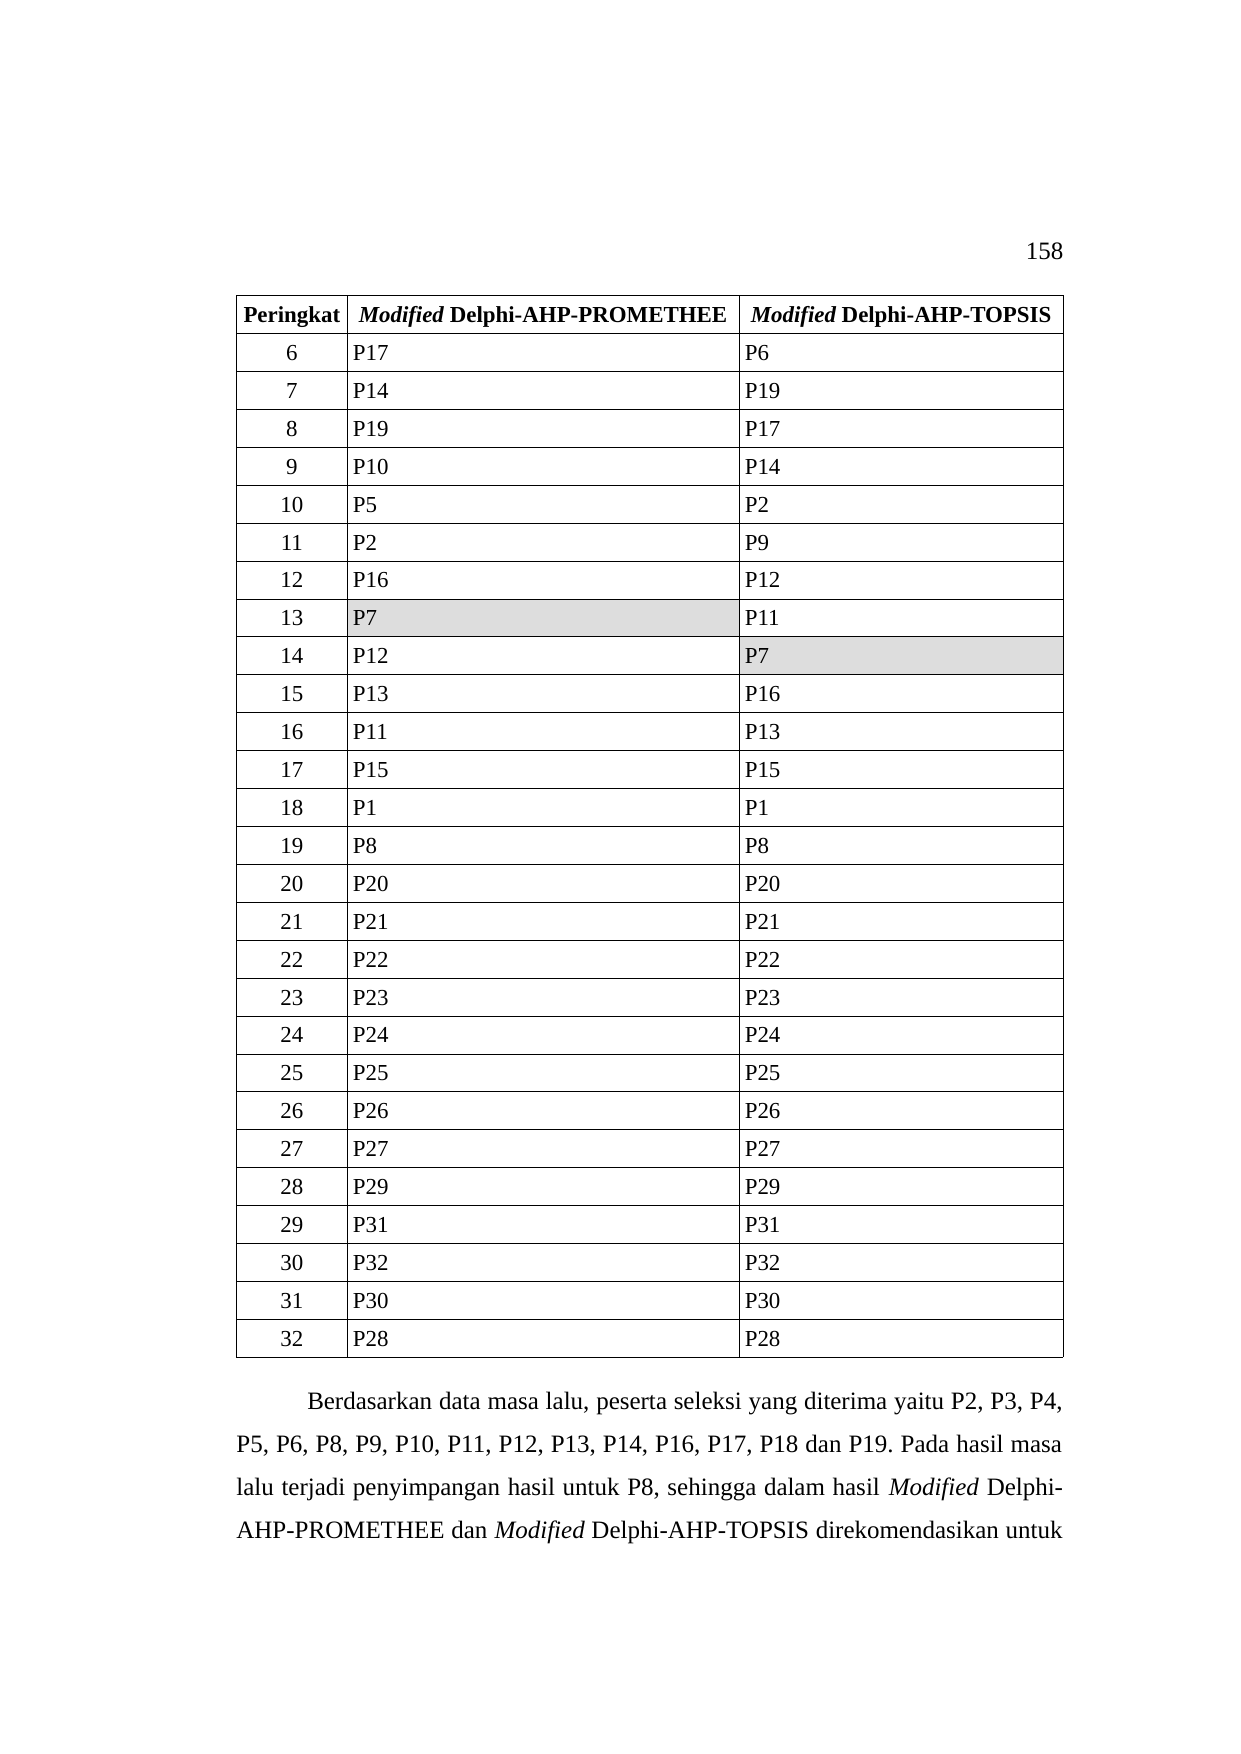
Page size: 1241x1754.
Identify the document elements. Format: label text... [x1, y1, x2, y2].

table_cell 22 [237, 941, 347, 978]
table_cell P8 [348, 827, 739, 864]
table_cell P20 [348, 865, 739, 902]
table_cell P27 [348, 1130, 739, 1167]
table_cell P25 [740, 1055, 1063, 1091]
table_cell P13 [348, 675, 739, 712]
table_cell P10 [348, 448, 739, 485]
table_cell P19 [348, 410, 739, 447]
table_cell 26 [237, 1092, 347, 1129]
table_cell P2 [348, 524, 739, 561]
table_cell P31 [740, 1206, 1063, 1243]
table_cell P11 [740, 600, 1063, 636]
table_cell 13 [237, 600, 347, 636]
table_cell P2 [740, 486, 1063, 523]
table_cell P27 [740, 1130, 1063, 1167]
table_cell 21 [237, 903, 347, 940]
table_cell 7 [237, 372, 347, 409]
table_cell P22 [348, 941, 739, 978]
table_cell P16 [740, 675, 1063, 712]
table_cell P32 [348, 1244, 739, 1281]
table_cell P21 [740, 903, 1063, 940]
table_cell 8 [237, 410, 347, 447]
table_cell P16 [348, 562, 739, 598]
table_cell P31 [348, 1206, 739, 1243]
table_cell 29 [237, 1206, 347, 1243]
table_cell P8 [740, 827, 1063, 864]
table_cell 12 [237, 562, 347, 598]
table_cell P11 [348, 713, 739, 750]
table_cell P13 [740, 713, 1063, 750]
table_cell 27 [237, 1130, 347, 1167]
table_cell P29 [740, 1168, 1063, 1205]
table_cell 17 [237, 751, 347, 788]
table_cell P14 [740, 448, 1063, 485]
table_cell P30 [348, 1282, 739, 1319]
table_cell 23 [237, 979, 347, 1016]
table_cell P12 [348, 637, 739, 674]
table_cell P9 [740, 524, 1063, 561]
table_cell P25 [348, 1055, 739, 1091]
table_header Modified Delphi-AHP-TOPSIS [740, 296, 1063, 333]
table_cell 20 [237, 865, 347, 902]
table_cell P28 [740, 1320, 1063, 1357]
table_cell P1 [740, 789, 1063, 826]
table_cell 31 [237, 1282, 347, 1319]
table_cell P30 [740, 1282, 1063, 1319]
table_cell 28 [237, 1168, 347, 1205]
table_cell P32 [740, 1244, 1063, 1281]
table_cell P19 [740, 372, 1063, 409]
table_cell P24 [740, 1017, 1063, 1053]
table_cell P20 [740, 865, 1063, 902]
table_cell 19 [237, 827, 347, 864]
table_cell P26 [740, 1092, 1063, 1129]
table_cell 18 [237, 789, 347, 826]
table_cell P15 [348, 751, 739, 788]
table_cell 32 [237, 1320, 347, 1357]
table_cell 24 [237, 1017, 347, 1053]
table_cell P15 [740, 751, 1063, 788]
table_cell P24 [348, 1017, 739, 1053]
table_cell P21 [348, 903, 739, 940]
table_cell P12 [740, 562, 1063, 598]
text Berdasarkan data masa lalu, peserta seleksi yang diterima yaitu P2, P3, P4, P5, P6, P8, P9, P10, P11, P12, P13, P14, P16, P17, P18 dan P19. Pada hasil masa lalu terjadi penyimpangan hasil untuk P8, sehingga dalam hasil Modified Delphi-AHP-PROMETHEE dan Modified Delphi-AHP-TOPSIS direkomendasikan untuk [236, 1386, 1063, 1544]
table_cell 11 [237, 524, 347, 561]
table_cell P29 [348, 1168, 739, 1205]
table_cell P28 [348, 1320, 739, 1357]
table_header Peringkat [237, 296, 347, 333]
table_cell 30 [237, 1244, 347, 1281]
table_cell P14 [348, 372, 739, 409]
table_cell 9 [237, 448, 347, 485]
table_cell P23 [740, 979, 1063, 1016]
table_cell 25 [237, 1055, 347, 1091]
table_cell 16 [237, 713, 347, 750]
table_cell P7 [348, 600, 739, 636]
table_cell P1 [348, 789, 739, 826]
table_cell P17 [348, 334, 739, 371]
table_cell 15 [237, 675, 347, 712]
table_cell P26 [348, 1092, 739, 1129]
table_cell P17 [740, 410, 1063, 447]
table_cell P7 [740, 637, 1063, 674]
table_cell P22 [740, 941, 1063, 978]
table_cell 10 [237, 486, 347, 523]
table_cell 14 [237, 637, 347, 674]
table_cell P23 [348, 979, 739, 1016]
table_cell 6 [237, 334, 347, 371]
table_cell P6 [740, 334, 1063, 371]
table_cell P5 [348, 486, 739, 523]
table_header Modified Delphi-AHP-PROMETHEE [348, 296, 739, 333]
